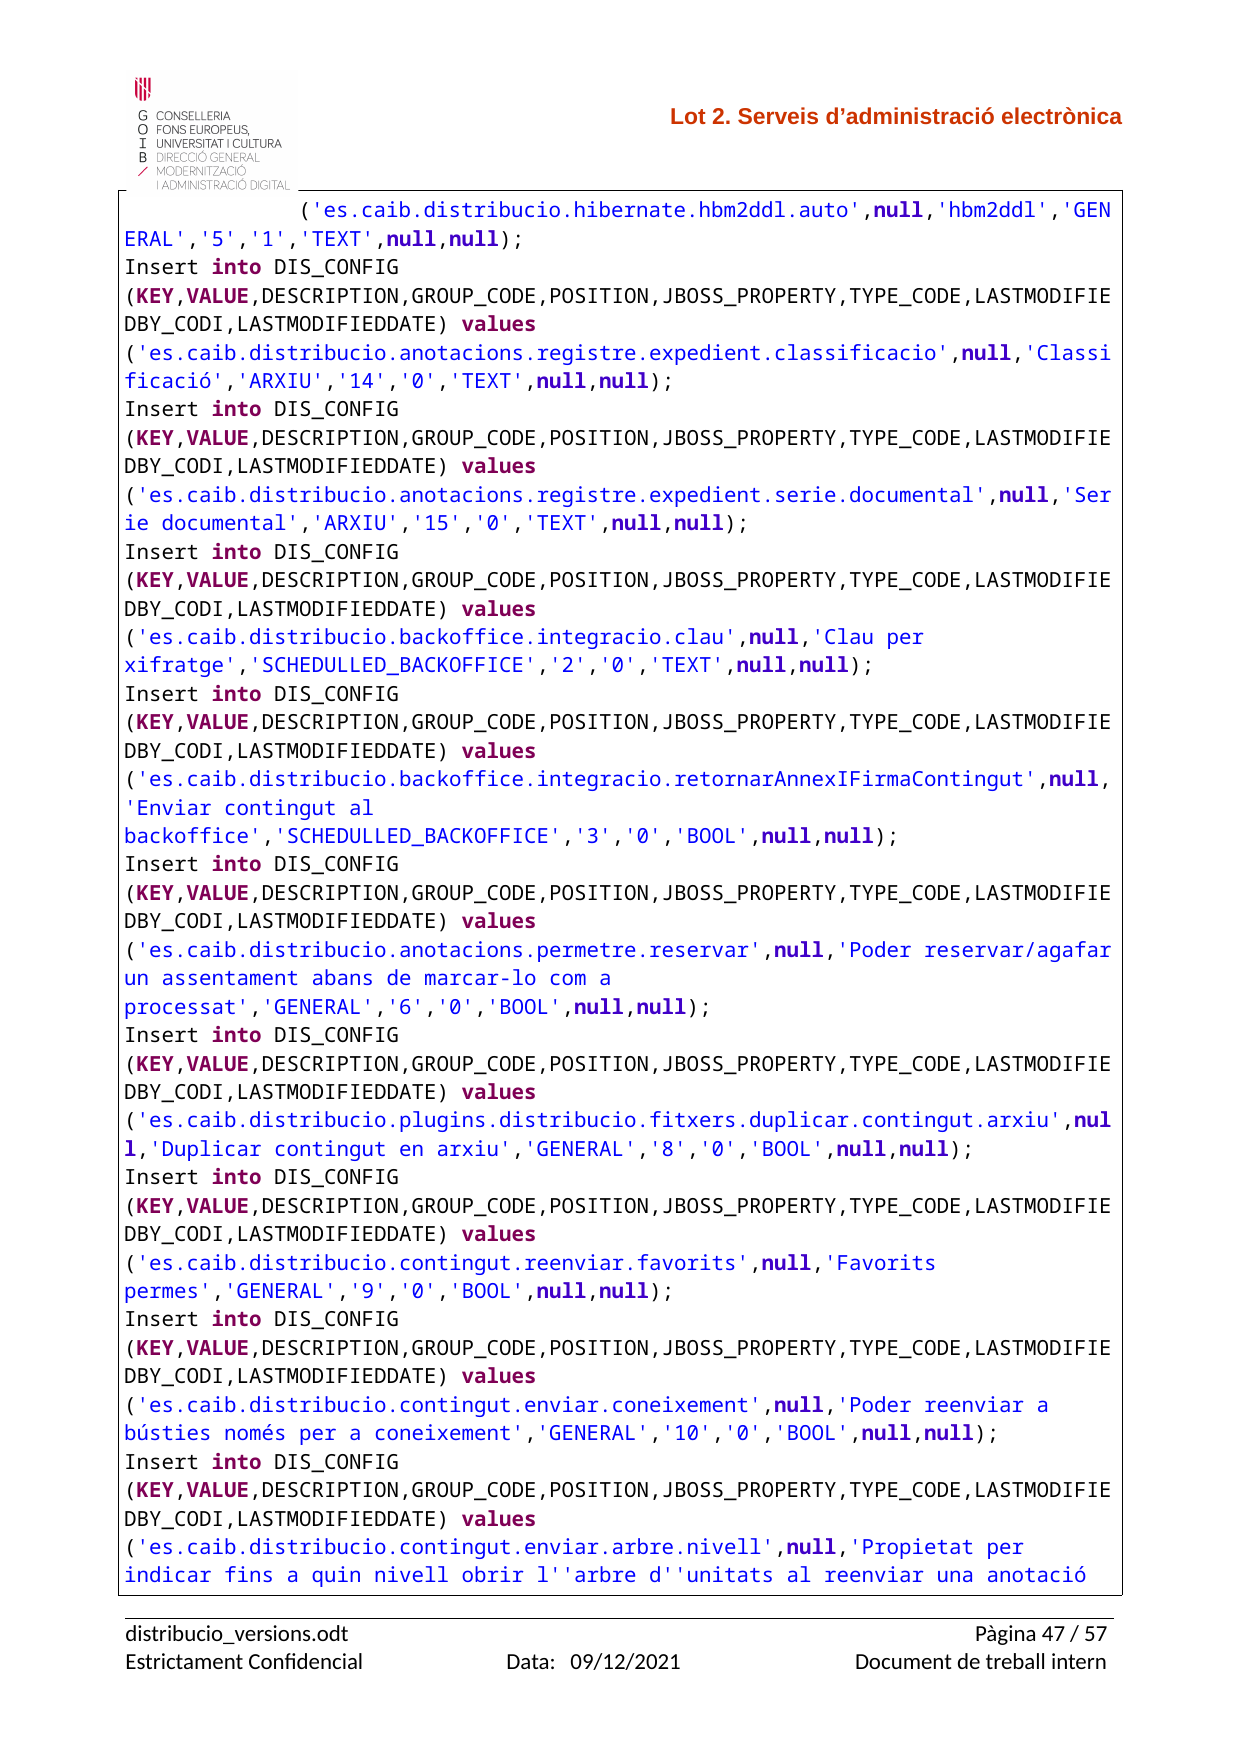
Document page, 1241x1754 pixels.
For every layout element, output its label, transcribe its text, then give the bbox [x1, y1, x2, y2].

table_header ('es.caib.distribucio.hibernate.hbm2ddl.auto',null,'hbm2ddl','GENERAL','5','1','TEXT',null,null); Insert into DIS_CONFIG (KEY,VALUE,DESCRIPTION,GROUP_CODE,POSITION,JBOSS_PROPERTY,TYPE_CODE,LASTMODIFIEDBY_CODI,LASTMODIFIEDDATE) values ('es.caib.distribucio.anotacions.registre.expedient.classificacio',null,'Classificació','ARXIU','14','0','TEXT',null,null); Insert into DIS_CONFIG (KEY,VALUE,DESCRIPTION,GROUP_CODE,POSITION,JBOSS_PROPERTY,TYPE_CODE,LASTMODIFIEDBY_CODI,LASTMODIFIEDDATE) values ('es.caib.distribucio.anotacions.registre.expedient.serie.documental',null,'Serie documental','ARXIU','15','0','TEXT',null,null); Insert into DIS_CONFIG (KEY,VALUE,DESCRIPTION,GROUP_CODE,POSITION,JBOSS_PROPERTY,TYPE_CODE,LASTMODIFIEDBY_CODI,LASTMODIFIEDDATE) values ('es.caib.distribucio.backoffice.integracio.clau',null,'Clau per xifratge','SCHEDULLED_BACKOFFICE','2','0','TEXT',null,null); Insert into DIS_CONFIG (KEY,VALUE,DESCRIPTION,GROUP_CODE,POSITION,JBOSS_PROPERTY,TYPE_CODE,LASTMODIFIEDBY_CODI,LASTMODIFIEDDATE) values ('es.caib.distribucio.backoffice.integracio.retornarAnnexIFirmaContingut',null,'Enviar contingut al backoffice','SCHEDULLED_BACKOFFICE','3','0','BOOL',null,null); Insert into DIS_CONFIG (KEY,VALUE,DESCRIPTION,GROUP_CODE,POSITION,JBOSS_PROPERTY,TYPE_CODE,LASTMODIFIEDBY_CODI,LASTMODIFIEDDATE) values ('es.caib.distribucio.anotacions.permetre.reservar',null,'Poder reservar/agafar un assentament abans de marcar-lo com a processat','GENERAL','6','0','BOOL',null,null); Insert into DIS_CONFIG (KEY,VALUE,DESCRIPTION,GROUP_CODE,POSITION,JBOSS_PROPERTY,TYPE_CODE,LASTMODIFIEDBY_CODI,LASTMODIFIEDDATE) values ('es.caib.distribucio.plugins.distribucio.fitxers.duplicar.contingut.arxiu',null,'Duplicar contingut en arxiu','GENERAL','8','0','BOOL',null,null); Insert into DIS_CONFIG (KEY,VALUE,DESCRIPTION,GROUP_CODE,POSITION,JBOSS_PROPERTY,TYPE_CODE,LASTMODIFIEDBY_CODI,LASTMODIFIEDDATE) values ('es.caib.distribucio.contingut.reenviar.favorits',null,'Favorits permes','GENERAL','9','0','BOOL',null,null); Insert into DIS_CONFIG (KEY,VALUE,DESCRIPTION,GROUP_CODE,POSITION,JBOSS_PROPERTY,TYPE_CODE,LASTMODIFIEDBY_CODI,LASTMODIFIEDDATE) values ('es.caib.distribucio.contingut.enviar.coneixement',null,'Poder reenviar a bústies només per a coneixement','GENERAL','10','0','BOOL',null,null); Insert into DIS_CONFIG (KEY,VALUE,DESCRIPTION,GROUP_CODE,POSITION,JBOSS_PROPERTY,TYPE_CODE,LASTMODIFIEDBY_CODI,LASTMODIFIEDDATE) values ('es.caib.distribucio.contingut.enviar.arbre.nivell',null,'Propietat per indicar fins a quin nivell obrir l''arbre d''unitats al reenviar una anotació [119, 191, 1122, 1595]
picture [126, 70, 299, 197]
